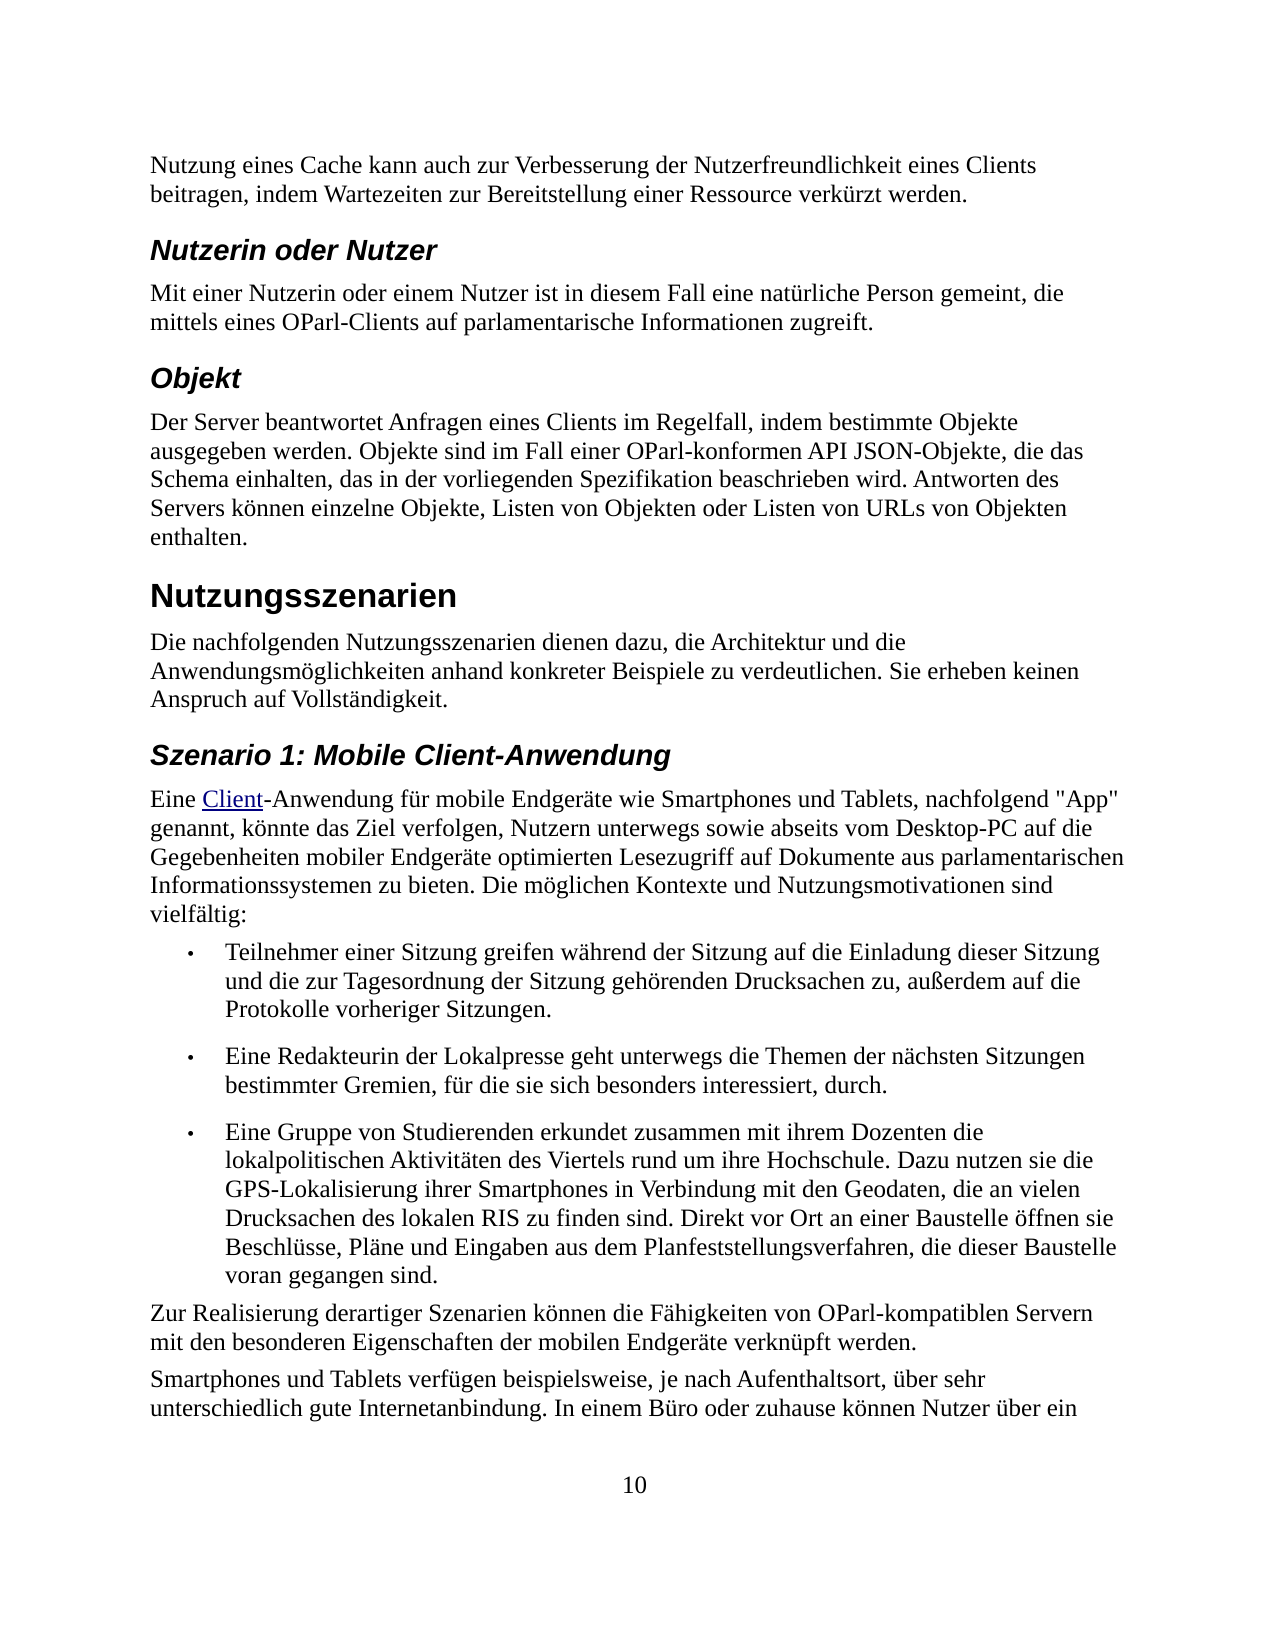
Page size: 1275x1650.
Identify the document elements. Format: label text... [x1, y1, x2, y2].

subtitle Nutzungsszenarien [150, 576, 1125, 614]
subtitle Objekt [150, 361, 1125, 394]
text Nutzung eines Cache kann auch zur Verbesserung der Nutzerfreundlichkeit eines Clients beitragen, indem Wartezeiten zur Bereitstellung einer Ressource verkürzt werden. [150, 150, 1125, 207]
text Die nachfolgenden Nutzungsszenarien dienen dazu, die Architektur und die Anwendungsmöglichkeiten anhand konkreter Beispiele zu verdeutlichen. Sie erheben keinen Anspruch auf Vollständigkeit. [150, 627, 1125, 713]
list Eine Gruppe von Studierenden erkundet zusammen mit ihrem Dozenten die lokalpolitischen Aktivitäten des Viertels rund um ihre Hochschule. Dazu nutzen sie die GPS-Lokalisierung ihrer Smartphones in Verbindung mit den Geodaten, die an vielen Drucksachen des lokalen RIS zu finden sind. Direkt vor Ort an einer Baustelle öffnen sie Beschlüsse, Pläne und Eingaben aus dem Planfeststellungsverfahren, die dieser Baustelle voran gegangen sind. [187, 1117, 1125, 1289]
list Eine Redakteurin der Lokalpresse geht unterwegs die Themen der nächsten Sitzungen bestimmter Gremien, für die sie sich besonders interessiert, durch. [187, 1041, 1125, 1099]
text Smartphones und Tablets verfügen beispielsweise, je nach Aufenthaltsort, über sehr unterschiedlich gute Internetanbindung. In einem Büro oder zuhause können Nutzer über ein [150, 1364, 1125, 1422]
text Eine Client-Anwendung für mobile Endgeräte wie Smartphones und Tablets, nachfolgend "App" genannt, könnte das Ziel verfolgen, Nutzern unterwegs sowie abseits vom Desktop-PC auf die Gegebenheiten mobiler Endgeräte optimierten Lesezugriff auf Dokumente aus parlamentarischen Informationssystemen zu bieten. Die möglichen Kontexte und Nutzungsmotivationen sind vielfältig: [150, 784, 1125, 928]
subtitle Szenario 1: Mobile Client-Anwendung [150, 738, 1125, 772]
text Zur Realisierung derartiger Szenarien können die Fähigkeiten von OParl-kompatiblen Servern mit den besonderen Eigenschaften der mobilen Endgeräte verknüpft werden. [150, 1298, 1125, 1356]
text Der Server beantwortet Anfragen eines Clients im Regelfall, indem bestimmte Objekte ausgegeben werden. Objekte sind im Fall einer OParl-konformen API JSON-Objekte, die das Schema einhalten, das in der vorliegenden Spezifikation beaschrieben wird. Antworten des Servers können einzelne Objekte, Listen von Objekten oder Listen von URLs von Objekten enthalten. [150, 407, 1125, 551]
list Teilnehmer einer Sitzung greifen während der Sitzung auf die Einladung dieser Sitzung und die zur Tagesordnung der Sitzung gehörenden Drucksachen zu, außerdem auf die Protokolle vorheriger Sitzungen. [187, 937, 1125, 1023]
text Mit einer Nutzerin oder einem Nutzer ist in diesem Fall eine natürliche Person gemeint, die mittels eines OParl-Clients auf parlamentarische Informationen zugreift. [150, 278, 1125, 336]
subtitle Nutzerin oder Nutzer [150, 232, 1125, 266]
